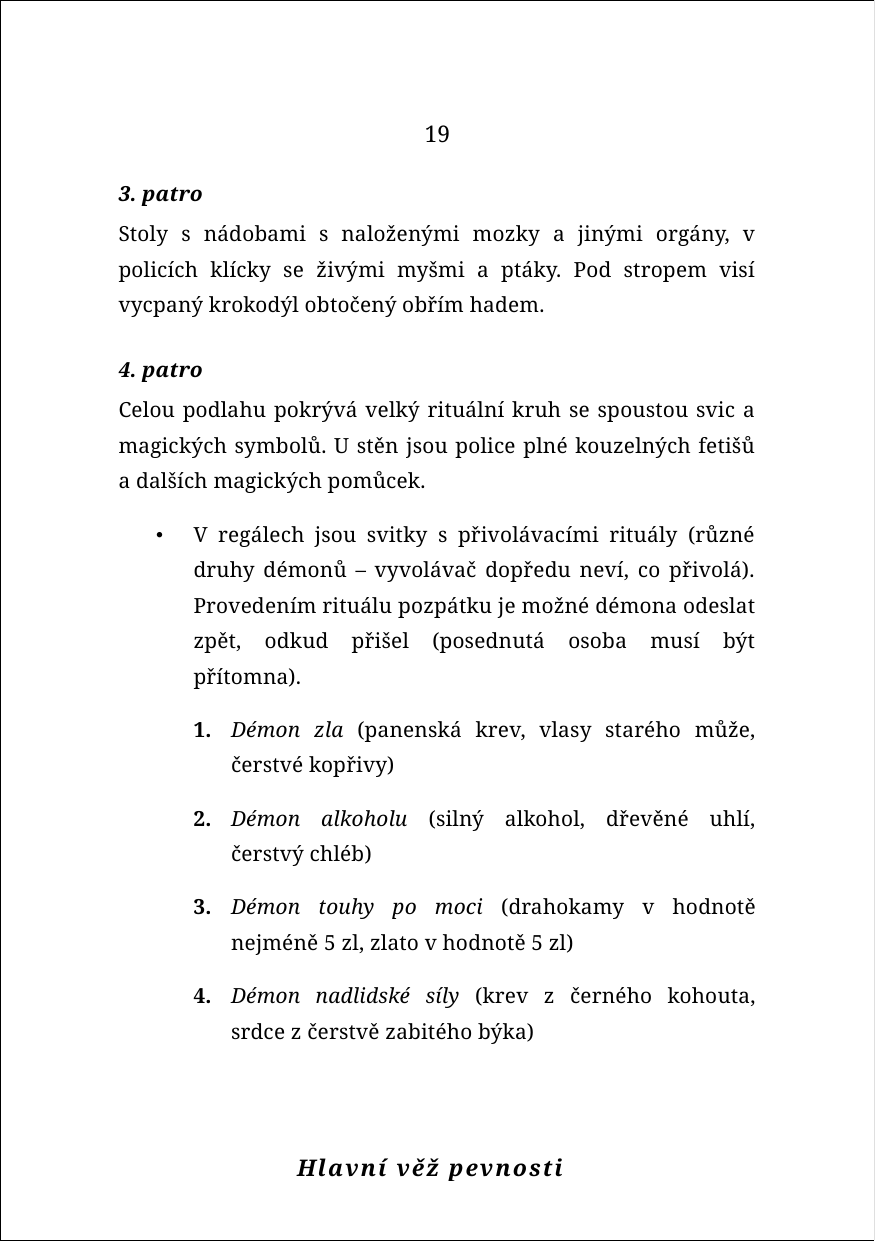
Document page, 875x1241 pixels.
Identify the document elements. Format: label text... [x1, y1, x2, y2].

list Démon nadlidské síly (krev z černého kohouta, srdce z čerstvě zabitého býka) [193, 981, 756, 1045]
text Stoly s nádobami s naloženými mozky a jinými orgány, v policích klícky se živými myšmi a ptáky. Pod stropem visí vycpaný krokodýl obtočený obřím hadem. [118, 219, 756, 319]
subtitle 4. patro [118, 355, 756, 384]
list Démon alkoholu (silný alkohol, dřevěné uhlí, čerstvý chléb) [193, 804, 756, 868]
subtitle 3. patro [118, 179, 756, 207]
list V regálech jsou svitky s přivolávacími rituály (různé druhy démonů – vyvolávač dopředu neví, co přivolá). Provedením rituálu pozpátku je možné démona odeslat zpět, odkud přišel (posednutá osoba musí být přítomna). [156, 520, 756, 690]
list Démon zla (panenská krev, vlasy starého může, čerstvé kopřivy) [193, 715, 756, 779]
text Celou podlahu pokrývá velký rituální kruh se spoustou svic a magických symbolů. U stěn jsou police plné kouzelných fetišů a dalších magických pomůcek. [118, 395, 756, 495]
list Démon touhy po moci (drahokamy v hodnotě nejméně 5 zl, zlato v hodnotě 5 zl) [193, 892, 756, 956]
